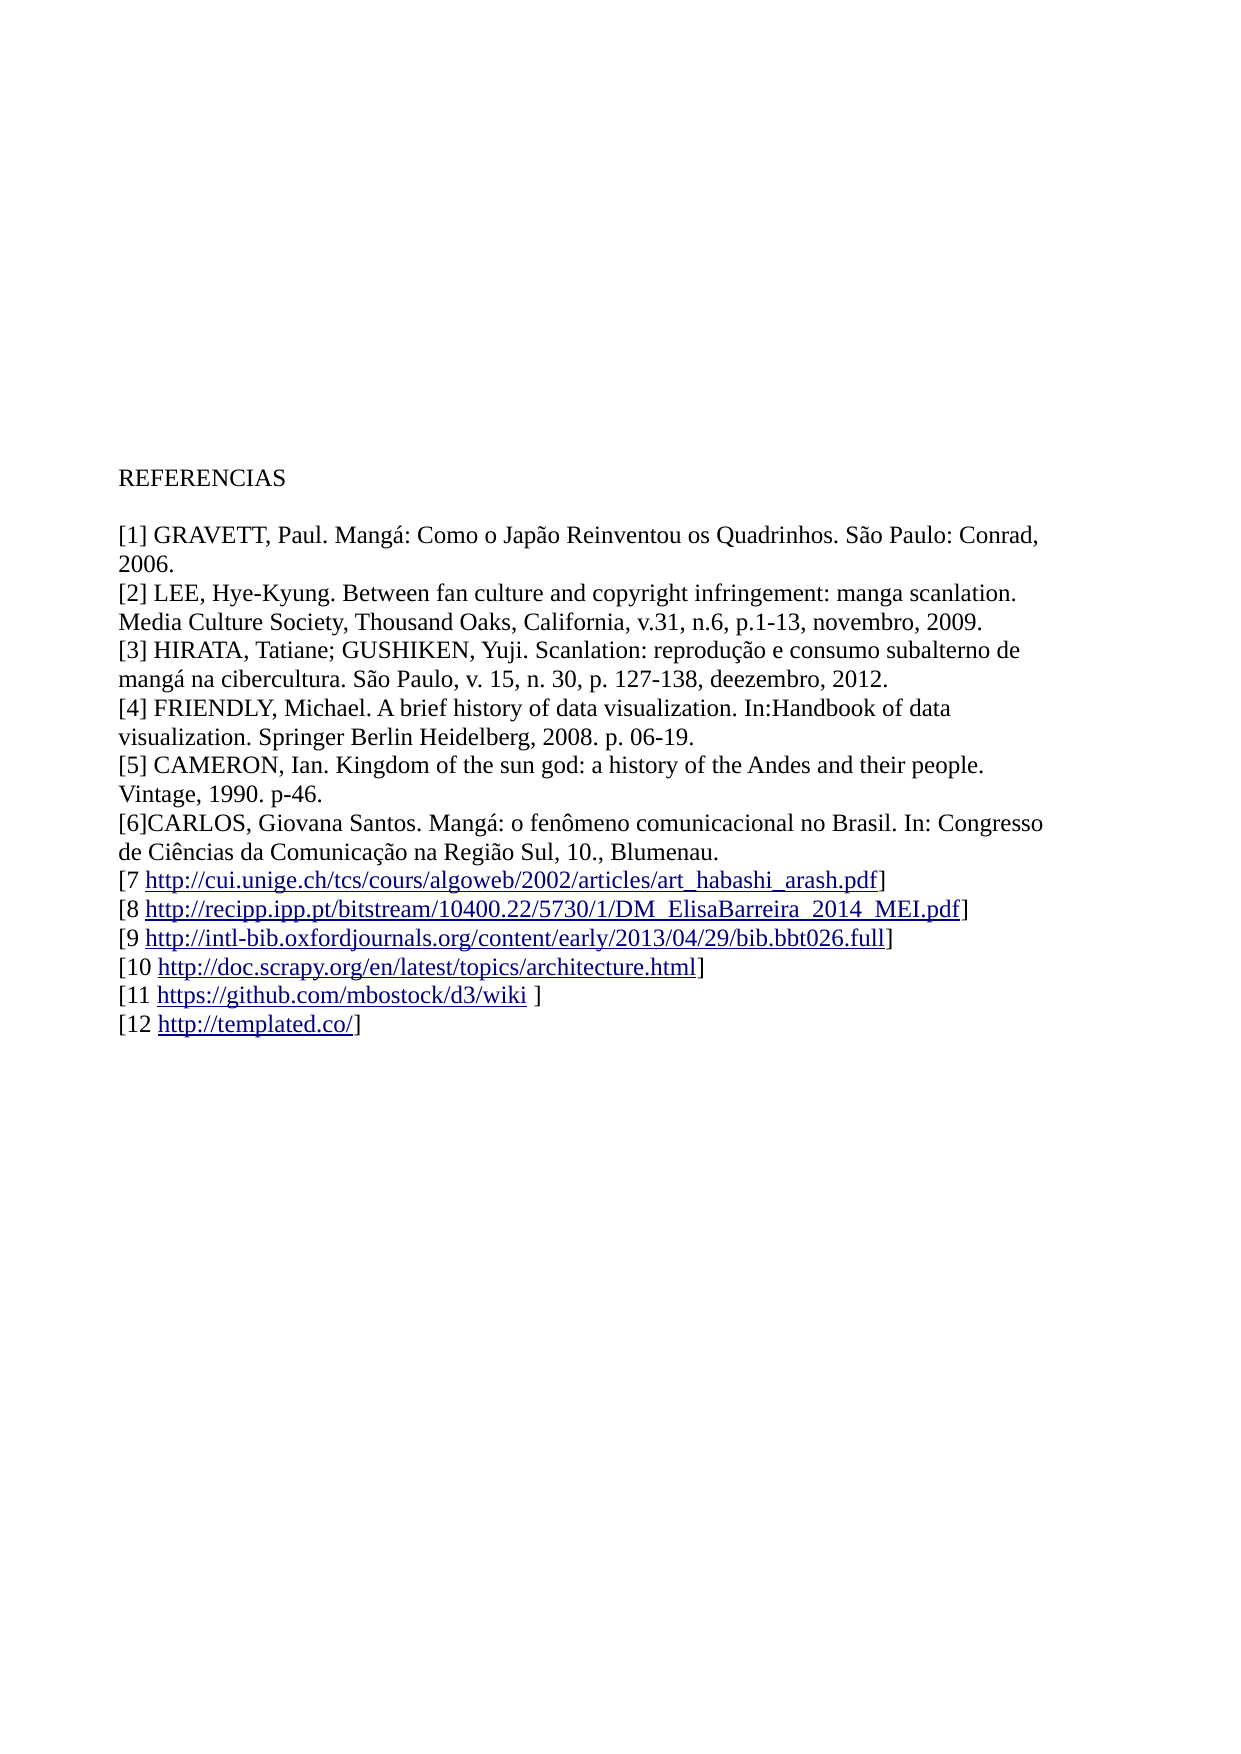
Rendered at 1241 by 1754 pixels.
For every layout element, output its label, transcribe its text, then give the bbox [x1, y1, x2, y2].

text [3] HIRATA, Tatiane; GUSHIKEN, Yuji. Scanlation: reprodução e consumo subalterno de [118, 636, 1122, 664]
text visualization. Springer Berlin Heidelberg, 2008. p. 06-19. [118, 722, 1122, 751]
text Vintage, 1990. p-46. [118, 779, 1122, 808]
text mangá na cibercultura. São Paulo, v. 15, n. 30, p. 127-138, deezembro, 2012. [118, 664, 1122, 693]
text [12 http://templated.co/] [118, 1009, 1122, 1038]
text de Ciências da Comunicação na Região Sul, 10., Blumenau. [118, 837, 1122, 866]
text REFERENCIAS [118, 463, 1122, 492]
text [5] CAMERON, Ian. Kingdom of the sun god: a history of the Andes and their people. [118, 751, 1122, 779]
text [6]CARLOS, Giovana Santos. Mangá: o fenômeno comunicacional no Brasil. In: Congresso [118, 808, 1122, 837]
text 2006. [118, 549, 1122, 578]
text [2] LEE, Hye-Kyung. Between fan culture and copyright infringement: manga scanlation. [118, 578, 1122, 607]
text [7 http://cui.unige.ch/tcs/cours/algoweb/2002/articles/art_habashi_arash.pdf] [118, 866, 1122, 894]
text [10 http://doc.scrapy.org/en/latest/topics/architecture.html] [118, 952, 1122, 981]
text [9 http://intl-bib.oxfordjournals.org/content/early/2013/04/29/bib.bbt026.full] [118, 923, 1122, 952]
text [1] GRAVETT, Paul. Mangá: Como o Japão Reinventou os Quadrinhos. São Paulo: Conrad, [118, 521, 1122, 549]
text [11 https://github.com/mbostock/d3/wiki ] [118, 981, 1122, 1009]
text Media Culture Society, Thousand Oaks, California, v.31, n.6, p.1-13, novembro, 2009. [118, 607, 1122, 636]
text [4] FRIENDLY, Michael. A brief history of data visualization. In:Handbook of data [118, 693, 1122, 722]
text [8 http://recipp.ipp.pt/bitstream/10400.22/5730/1/DM_ElisaBarreira_2014_MEI.pdf] [118, 894, 1122, 923]
